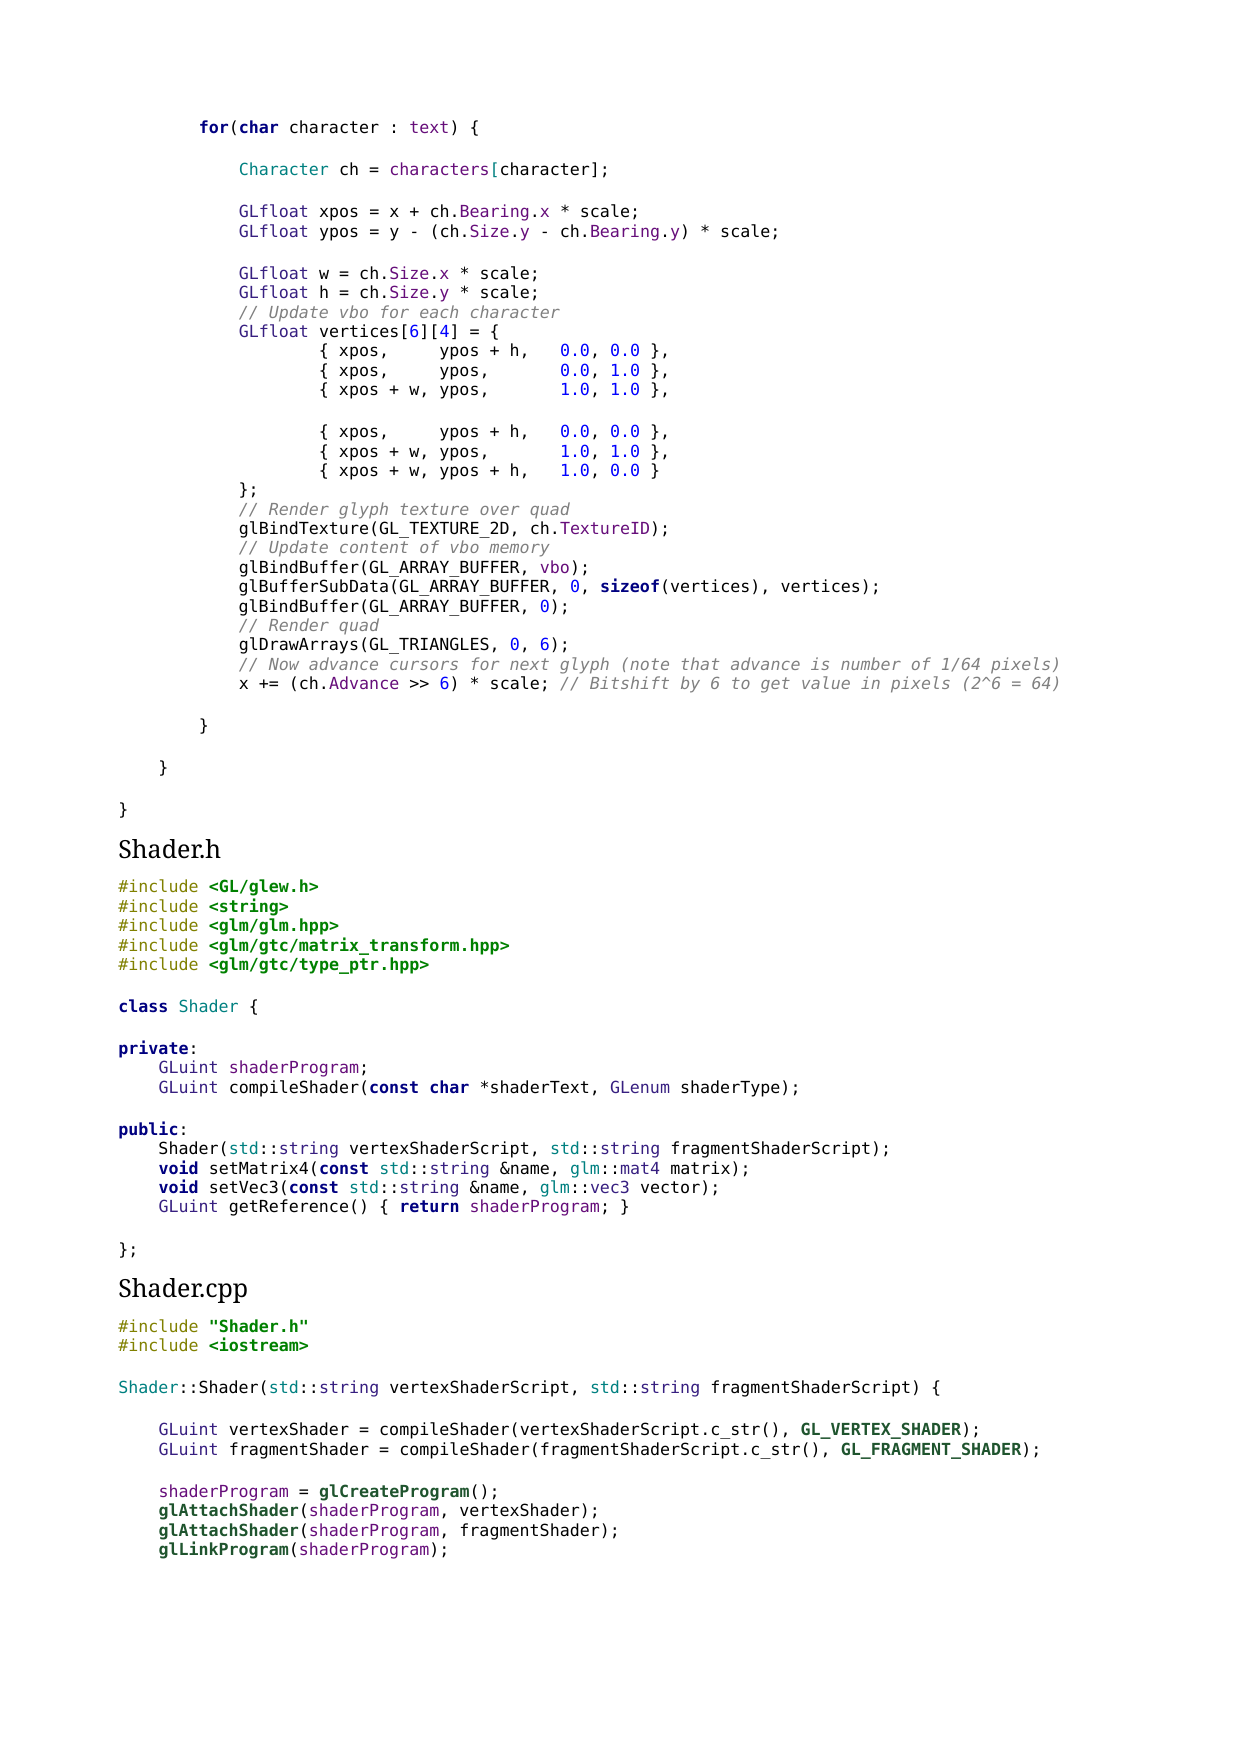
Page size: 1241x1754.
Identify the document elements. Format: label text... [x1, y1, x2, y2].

text Shader.h [118, 831, 1122, 866]
text #include <GL/glew.h> #include <string> #include <glm/glm.hpp> #include <glm/gtc/matrix_transform.hpp> #include <glm/gtc/type_ptr.hpp> class Shader { private: GLuint shaderProgram; GLuint compileShader(const char *shaderText, GLenum shaderType); public: Shader(std::string vertexShaderScript, std::string fragmentShaderScript); void setMatrix4(const std::string &name, glm::mat4 matrix); void setVec3(const std::string &name, glm::vec3 vector); GLuint getReference() { return shaderProgram; } }; [118, 877, 1122, 1259]
text Shader.cpp [118, 1271, 1122, 1305]
text for(char character : text) { Character ch = characters[character]; GLfloat xpos = x + ch.Bearing.x * scale; GLfloat ypos = y - (ch.Size.y - ch.Bearing.y) * scale; GLfloat w = ch.Size.x * scale; GLfloat h = ch.Size.y * scale; // Update vbo for each character GLfloat vertices[6][4] = { { xpos, ypos + h, 0.0, 0.0 }, { xpos, ypos, 0.0, 1.0 }, { xpos + w, ypos, 1.0, 1.0 }, { xpos, ypos + h, 0.0, 0.0 }, { xpos + w, ypos, 1.0, 1.0 }, { xpos + w, ypos + h, 1.0, 0.0 } }; // Render glyph texture over quad glBindTexture(GL_TEXTURE_2D, ch.TextureID); // Update content of vbo memory glBindBuffer(GL_ARRAY_BUFFER, vbo); glBufferSubData(GL_ARRAY_BUFFER, 0, sizeof(vertices), vertices); glBindBuffer(GL_ARRAY_BUFFER, 0); // Render quad glDrawArrays(GL_TRIANGLES, 0, 6); // Now advance cursors for next glyph (note that advance is number of 1/64 pixels) x += (ch.Advance >> 6) * scale; // Bitshift by 6 to get value in pixels (2^6 = 64) } } } [118, 118, 1122, 819]
text #include "Shader.h" #include <iostream> Shader::Shader(std::string vertexShaderScript, std::string fragmentShaderScript) { GLuint vertexShader = compileShader(vertexShaderScript.c_str(), GL_VERTEX_SHADER); GLuint fragmentShader = compileShader(fragmentShaderScript.c_str(), GL_FRAGMENT_SHADER); shaderProgram = glCreateProgram(); glAttachShader(shaderProgram, vertexShader); glAttachShader(shaderProgram, fragmentShader); glLinkProgram(shaderProgram); [118, 1317, 1122, 1559]
